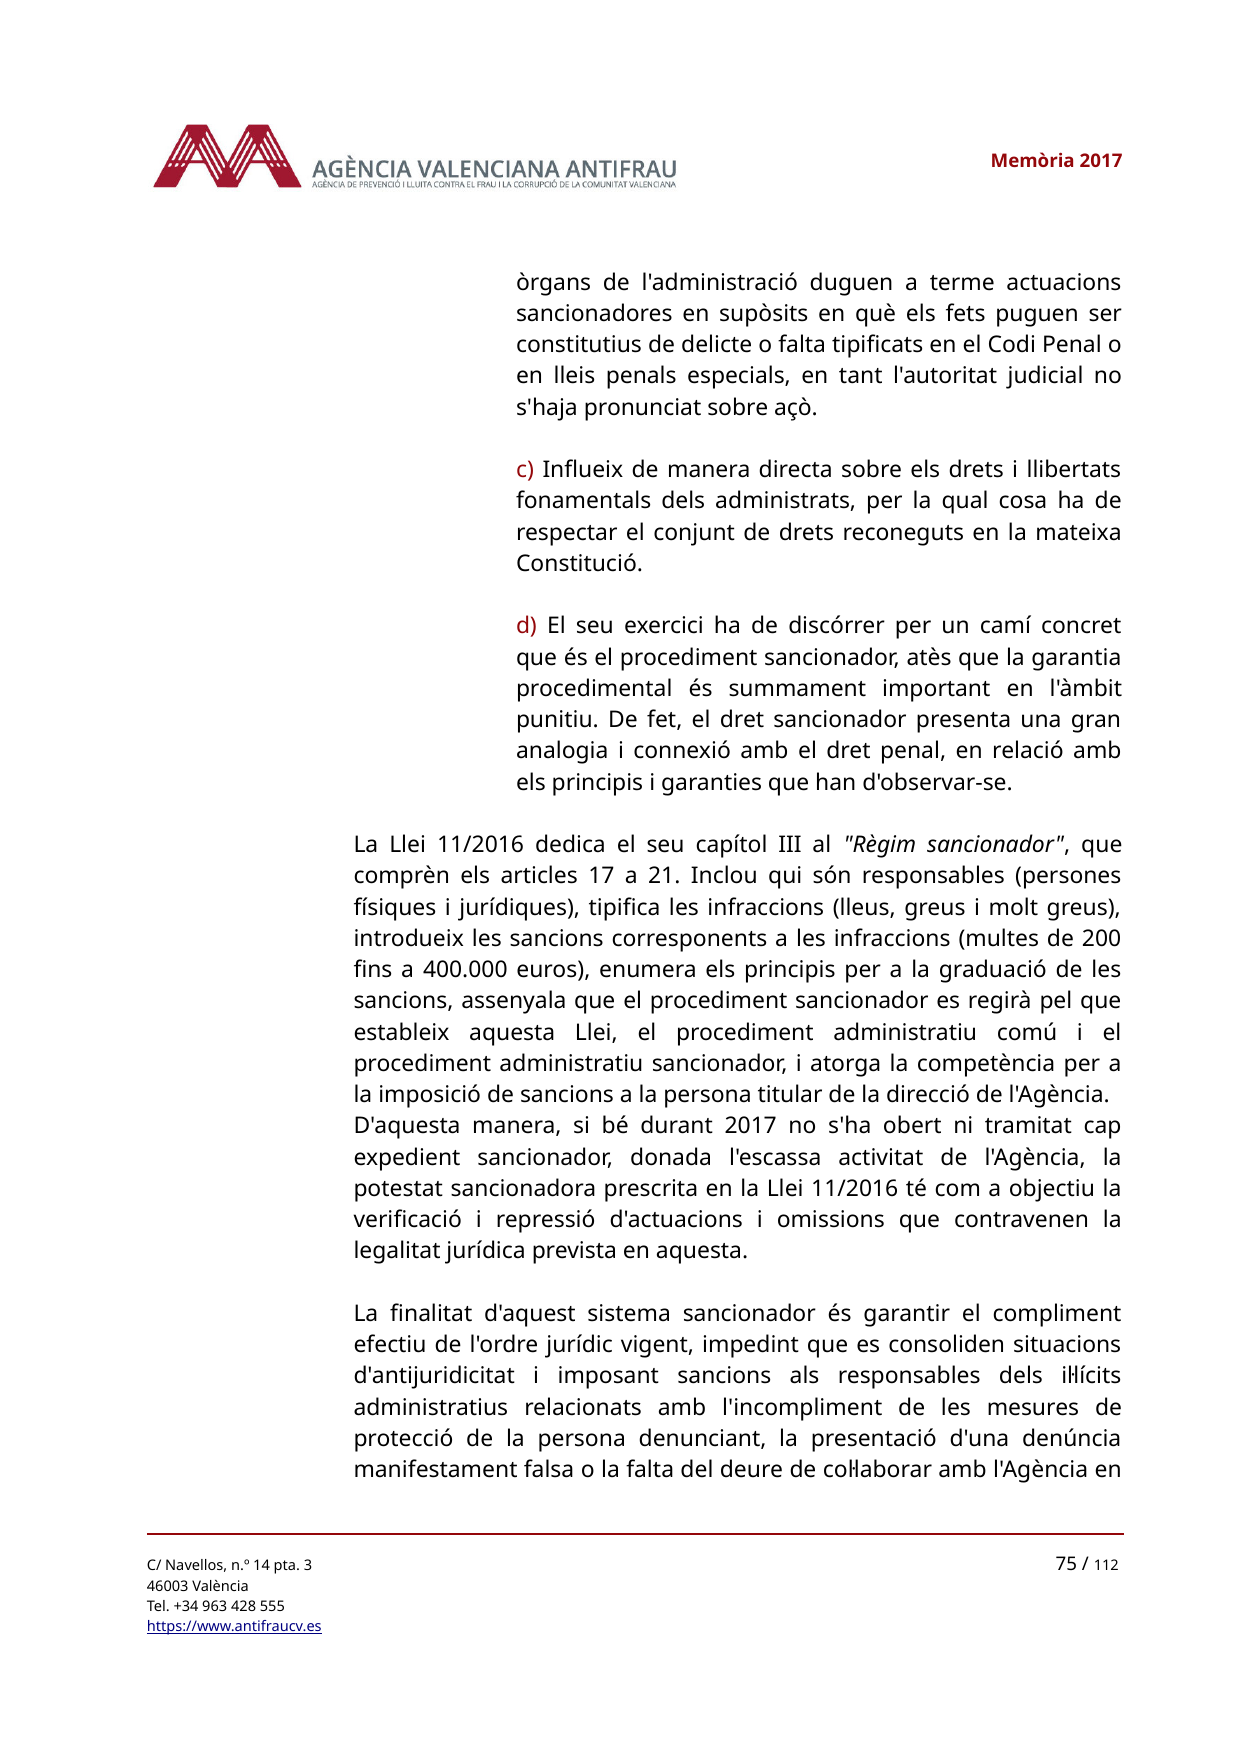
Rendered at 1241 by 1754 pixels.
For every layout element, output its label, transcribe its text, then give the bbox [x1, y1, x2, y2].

text La finalitat d'aquest sistema sancionador és garantir el compliment efectiu de l'ordre jurídic vigent, impedint que es consoliden situacions d'antijuridicitat i imposant sancions als responsables dels il·lícits administratius relacionats amb l'incompliment de les mesures de protecció de la persona denunciant, la presentació d'una denúncia manifestament falsa o la falta del deure de col·laborar amb l'Agència en [353, 1297, 1122, 1484]
picture [148, 112, 680, 197]
text D'aquesta manera, si bé durant 2017 no s'ha obert ni tramitat cap expedient sancionador, donada l'escassa activitat de l'Agència, la potestat sancionadora prescrita en la Llei 11/2016 té com a objectiu la verificació i repressió d'actuacions i omissions que contravenen la legalitat jurídica prevista en aquesta. [353, 1109, 1122, 1266]
text c) Influeix de manera directa sobre els drets i llibertats fonamentals dels administrats, per la qual cosa ha de respectar el conjunt de drets reconeguts en la mateixa Constitució. [516, 453, 1122, 578]
text òrgans de l'administració duguen a terme actuacions sancionadores en supòsits en què els fets puguen ser constitutius de delicte o falta tipificats en el Codi Penal o en lleis penals especials, en tant l'autoritat judicial no s'haja pronunciat sobre açò. [516, 266, 1122, 422]
text La Llei 11/2016 dedica el seu capítol III al "Règim sancionador", que comprèn els articles 17 a 21. Inclou qui són responsables (persones físiques i jurídiques), tipifica les infraccions (lleus, greus i molt greus), introdueix les sancions corresponents a les infraccions (multes de 200 fins a 400.000 euros), enumera els principis per a la graduació de les sancions, assenyala que el procediment sancionador es regirà pel que estableix aquesta Llei, el procediment administratiu comú i el procediment administratiu sancionador, i atorga la competència per a la imposició de sancions a la persona titular de la direcció de l'Agència. [353, 828, 1122, 1109]
text d) El seu exercici ha de discórrer per un camí concret que és el procediment sancionador, atès que la garantia procedimental és summament important en l'àmbit punitiu. De fet, el dret sancionador presenta una gran analogia i connexió amb el dret penal, en relació amb els principis i garanties que han d'observar-se. [516, 609, 1122, 797]
